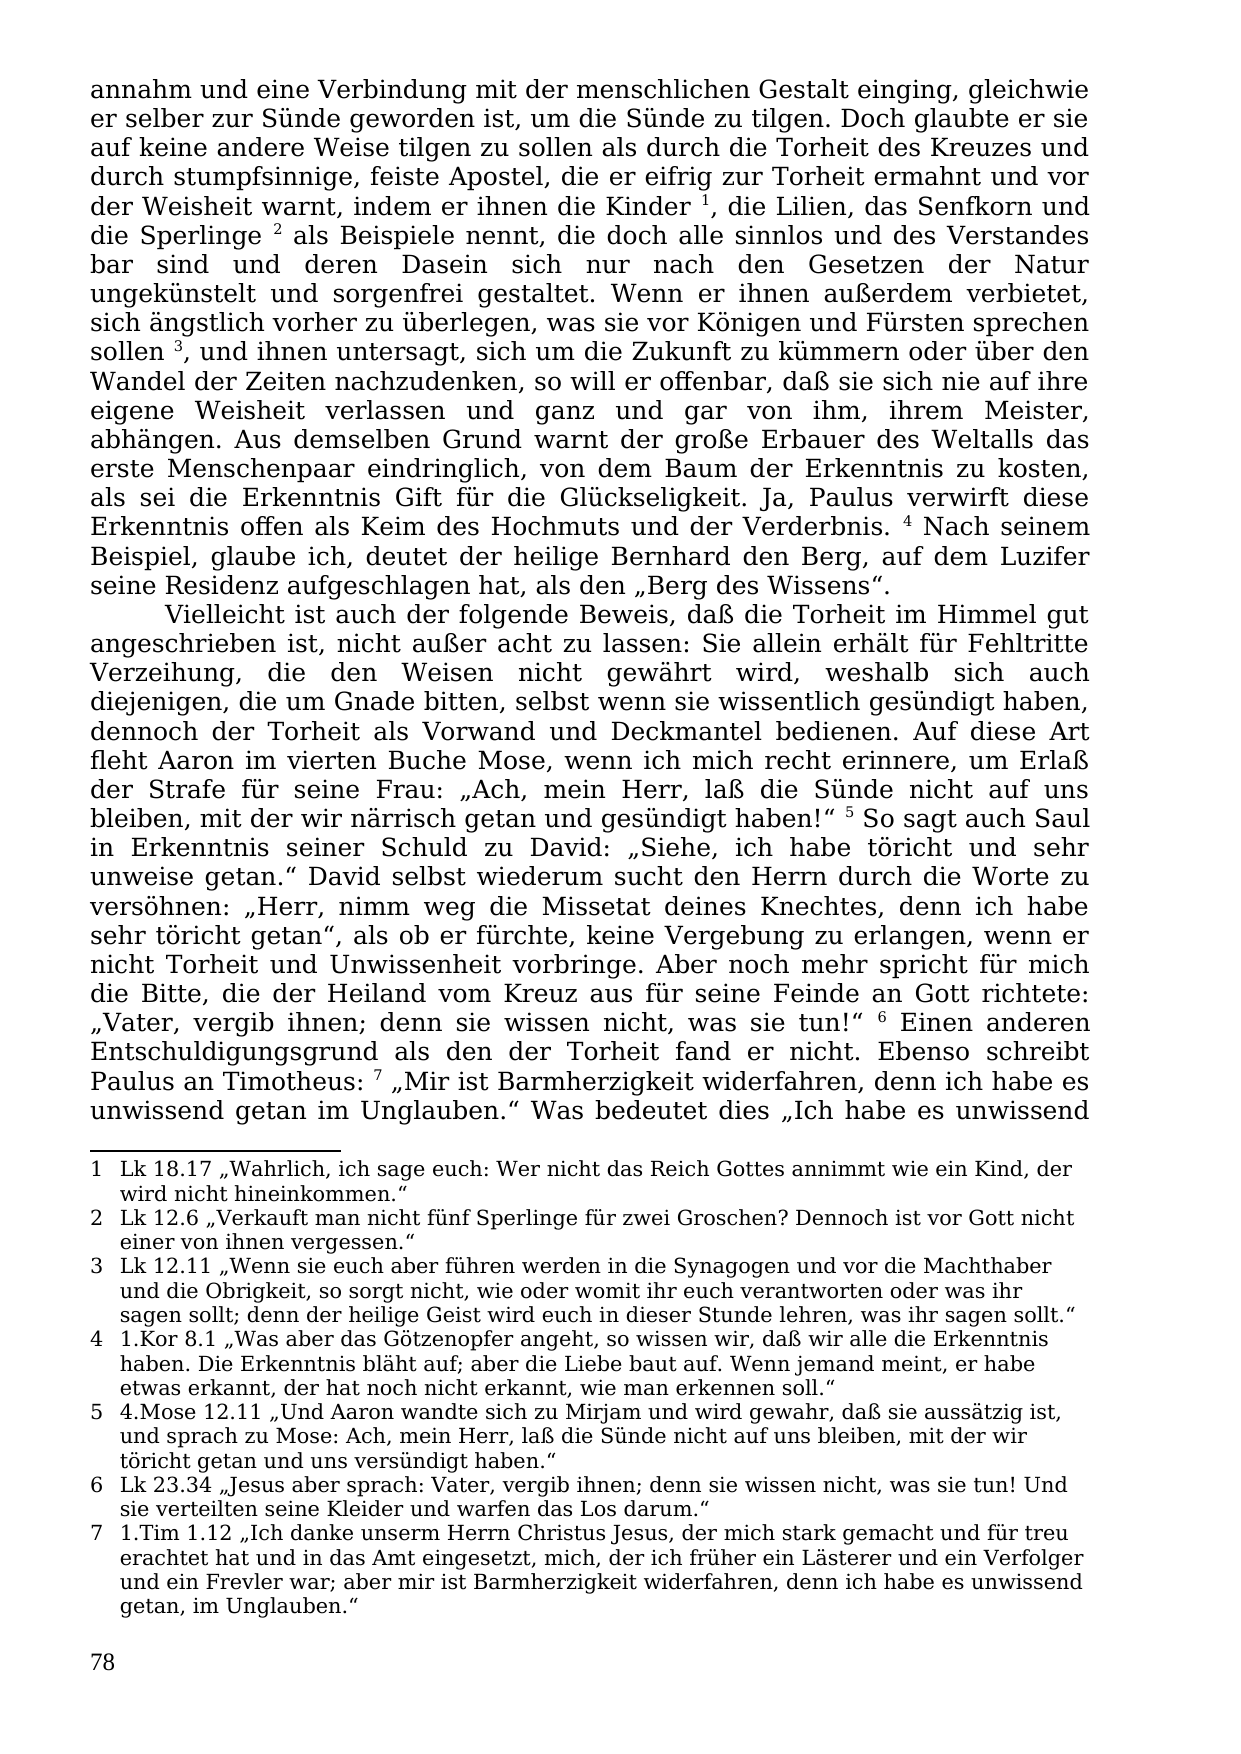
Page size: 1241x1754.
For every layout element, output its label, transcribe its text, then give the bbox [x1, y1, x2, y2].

text 4.Mose 12.11 „Und Aaron wandte sich zu Mirjam und wird gewahr, daß sie aussätzig ist, und sprach zu Mose: Ach, mein Herr, laß die Sünde nicht auf uns bleiben, mit der wir töricht getan und uns versündigt haben.“ [90, 1400, 1091, 1473]
text 1.Tim 1.12 „Ich danke unserm Herrn Christus Jesus, der mich stark gemacht und für treu erachtet hat und in das Amt eingesetzt, mich, der ich früher ein Lästerer und ein Verfolger und ein Frevler war; aber mir ist Barmherzigkeit widerfahren, denn ich habe es unwissend getan, im Unglauben.“ [90, 1521, 1091, 1618]
text 1.Kor 8.1 „Was aber das Götzenopfer angeht, so wissen wir, daß wir alle die Erkenntnis haben. Die Erkenntnis bläht auf; aber die Liebe baut auf. Wenn jemand meint, er habe etwas erkannt, der hat noch nicht erkannt, wie man erkennen soll.“ [90, 1327, 1091, 1400]
text annahm und eine Verbindung mit der menschlichen Gestalt einging, gleichwie er selber zur Sünde geworden ist, um die Sünde zu tilgen. Doch glaubte er sie auf keine andere Weise tilgen zu sollen als durch die Torheit des Kreuzes und durch stumpfsinnige, feiste Apostel, die er eifrig zur Torheit ermahnt und vor der Weisheit warnt, indem er ihnen die Kinder , die Lilien, das Senfkorn und die Sperlinge als Beispiele nennt, die doch alle sinnlos und des Verstandes bar sind und deren Dasein sich nur nach den Gesetzen der Natur ungekünstelt und sorgenfrei gestaltet. Wenn er ihnen außerdem verbietet, sich ängstlich vorher zu überlegen, was sie vor Königen und Fürsten sprechen sollen , und ihnen untersagt, sich um die Zukunft zu kümmern oder über den Wandel der Zeiten nachzudenken, so will er offenbar, daß sie sich nie auf ihre eigene Weisheit verlassen und ganz und gar von ihm, ihrem Meister, abhängen. Aus demselben Grund warnt der große Erbauer des Weltalls das erste Menschenpaar eindringlich, von dem Baum der Erkenntnis zu kosten, als sei die Erkenntnis Gift für die Glückseligkeit. Ja, Paulus verwirft diese Erkenntnis offen als Keim des Hochmuts und der Verderbnis. Nach seinem Beispiel, glaube ich, deutet der heilige Bernhard den Berg, auf dem Luzifer seine Residenz aufgeschlagen hat, als den „Berg des Wissens“. [90, 75, 1091, 600]
text Lk 12.6 „Verkauft man nicht fünf Sperlinge für zwei Groschen? Dennoch ist vor Gott nicht einer von ihnen vergessen.“ [90, 1206, 1091, 1254]
text Lk 12.11 „Wenn sie euch aber führen werden in die Synagogen und vor die Machthaber und die Obrigkeit, so sorgt nicht, wie oder womit ihr euch verantworten oder was ihr sagen sollt; denn der heilige Geist wird euch in dieser Stunde lehren, was ihr sagen sollt.“ [90, 1254, 1091, 1327]
text Lk 23.34 „Jesus aber sprach: Vater, vergib ihnen; denn sie wissen nicht, was sie tun! Und sie verteilten seine Kleider und warfen das Los darum.“ [90, 1473, 1091, 1521]
text Vielleicht ist auch der folgende Beweis, daß die Torheit im Himmel gut angeschrieben ist, nicht außer acht zu lassen: Sie allein erhält für Fehltritte Verzeihung, die den Weisen nicht gewährt wird, weshalb sich auch diejenigen, die um Gnade bitten, selbst wenn sie wissentlich gesündigt haben, dennoch der Torheit als Vorwand und Deckmantel bedienen. Auf diese Art fleht Aaron im vierten Buche Mose, wenn ich mich recht erinnere, um Erlaß der Strafe für seine Frau: „Ach, mein Herr, laß die Sünde nicht auf uns bleiben, mit der wir närrisch getan und gesündigt haben!“ So sagt auch Saul in Erkenntnis seiner Schuld zu David: „Siehe, ich habe töricht und sehr unweise getan.“ David selbst wiederum sucht den Herrn durch die Worte zu versöhnen: „Herr, nimm weg die Missetat deines Knechtes, denn ich habe sehr töricht getan“, als ob er fürchte, keine Vergebung zu erlangen, wenn er nicht Torheit und Unwissenheit vorbringe. Aber noch mehr spricht für mich die Bitte, die der Heiland vom Kreuz aus für seine Feinde an Gott richtete: „Vater, vergib ihnen; denn sie wissen nicht, was sie tun!“ Einen anderen Entschuldigungsgrund als den der Torheit fand er nicht. Ebenso schreibt Paulus an Timotheus: „Mir ist Barmherzigkeit widerfahren, denn ich habe es unwissend getan im Unglauben.“ Was bedeutet dies „Ich habe es unwissend [90, 600, 1091, 1125]
text Lk 18.17 „Wahrlich, ich sage euch: Wer nicht das Reich Gottes annimmt wie ein Kind, der wird nicht hineinkommen.“ [90, 1157, 1091, 1206]
